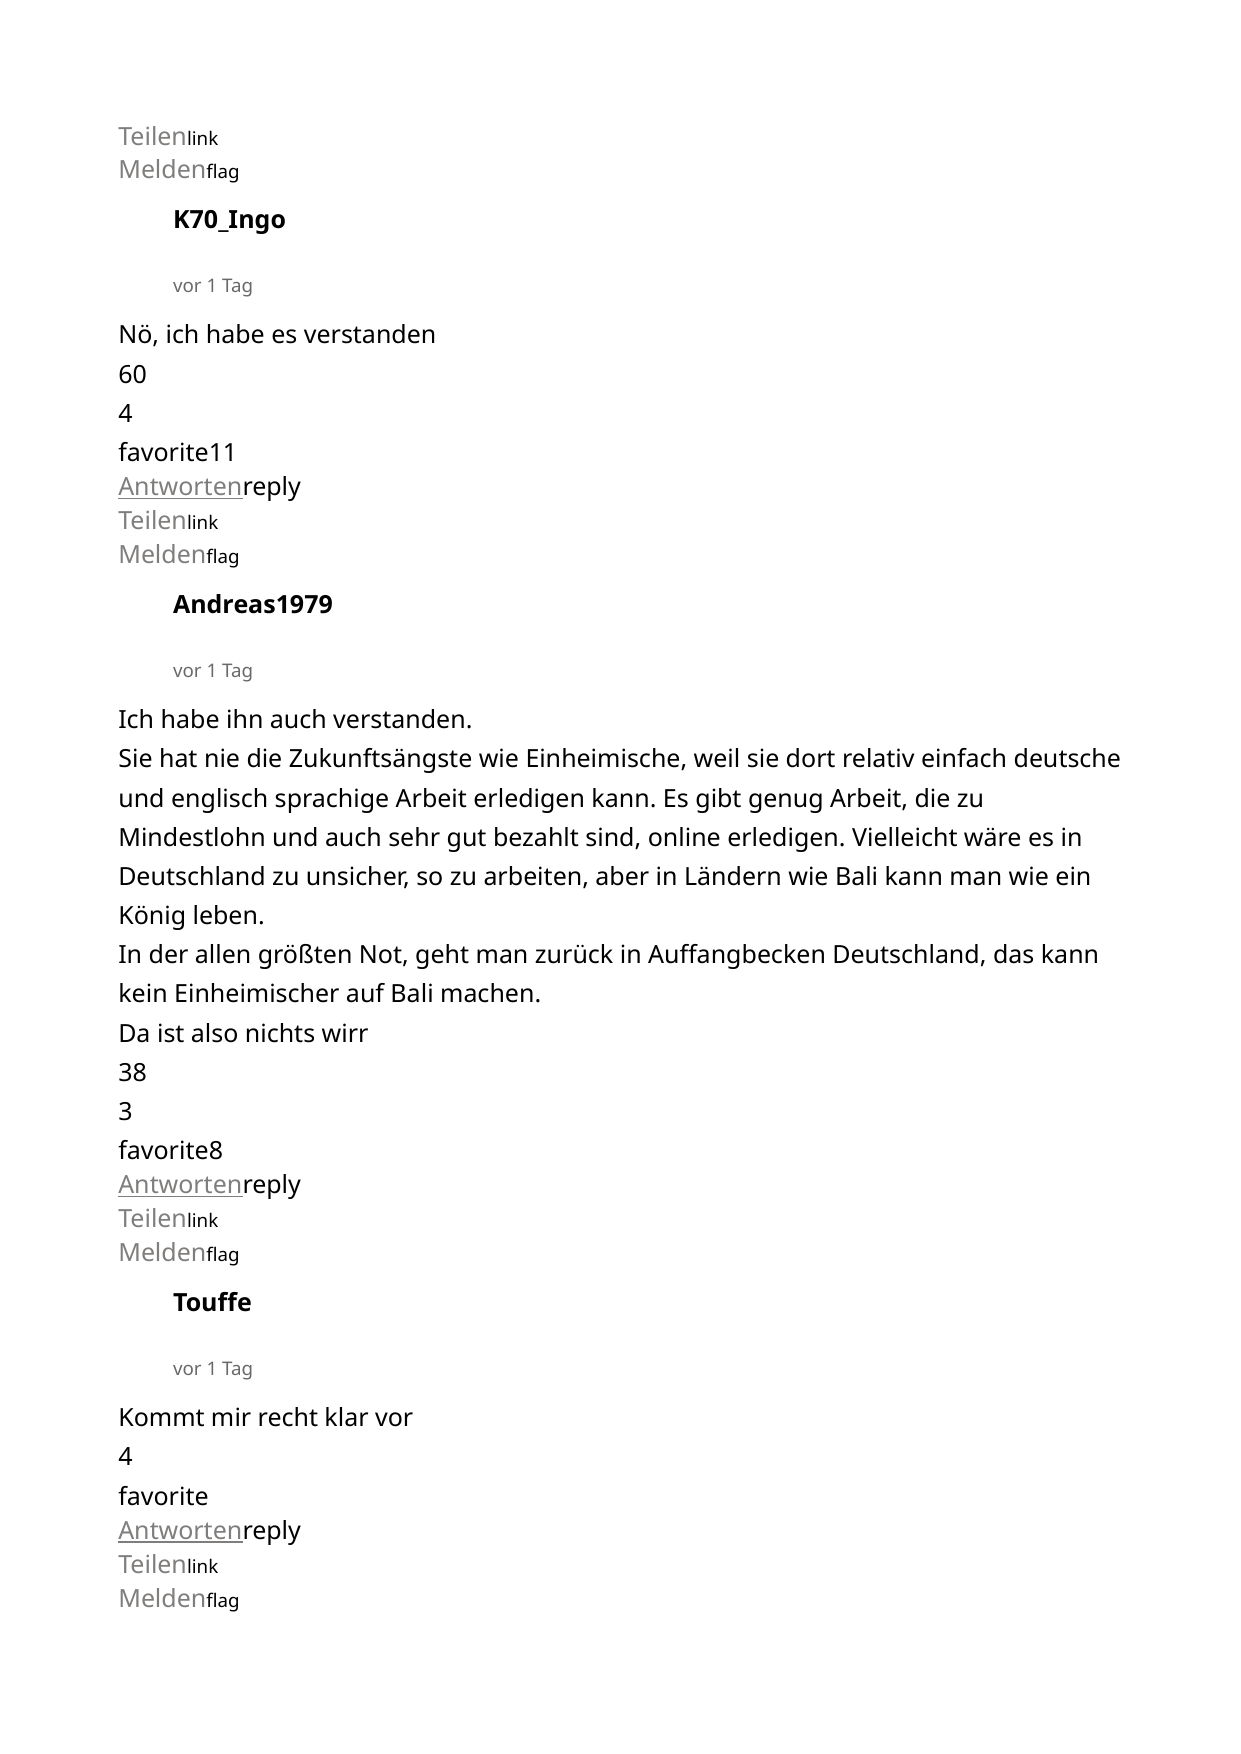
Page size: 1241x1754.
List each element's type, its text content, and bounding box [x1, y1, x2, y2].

text Antwortenreply [118, 469, 1122, 503]
text Kommt mir recht klar vor [118, 1400, 1122, 1434]
text favorite8 [118, 1133, 1122, 1167]
text vor 1 Tag [173, 657, 1117, 682]
text favorite11 [118, 435, 1122, 469]
text 4 [118, 396, 1122, 429]
text Touffe [173, 1284, 1114, 1319]
text vor 1 Tag [173, 272, 1117, 298]
text Nö, ich habe es verstanden [118, 317, 1122, 351]
text 3 [118, 1093, 1122, 1128]
text favorite [118, 1478, 1122, 1512]
text vor 1 Tag [173, 1355, 1117, 1381]
text 38 [118, 1054, 1122, 1088]
text Teilenlink [118, 1201, 1122, 1235]
text Ich habe ihn auch verstanden. Sie hat nie die Zukunftsängste wie Einheimische, weil sie dort relativ einfach deutsche und englisch sprachige Arbeit erledigen kann. Es gibt genug Arbeit, die zu Mindestlohn und auch sehr gut bezahlt sind, online erledigen. Vielleicht wäre es in Deutschland zu unsicher, so zu arbeiten, aber in Ländern wie Bali kann man wie ein König leben. In der allen größten Not, geht man zurück in Auffangbecken Deutschland, das kann kein Einheimischer auf Bali machen. Da ist also nichts wirr [118, 702, 1122, 1049]
text Meldenflag [118, 1580, 1122, 1614]
text 4 [118, 1439, 1122, 1473]
text 60 [118, 356, 1122, 390]
text K70_Ingo [173, 202, 1114, 236]
text Meldenflag [118, 537, 1122, 571]
text Teilenlink [118, 118, 1122, 152]
text Teilenlink [118, 1546, 1122, 1580]
text Antwortenreply [118, 1512, 1122, 1546]
text Antwortenreply [118, 1167, 1122, 1201]
text Meldenflag [118, 152, 1122, 186]
text Andreas1979 [173, 587, 1114, 621]
text Meldenflag [118, 1235, 1122, 1269]
text Teilenlink [118, 503, 1122, 537]
